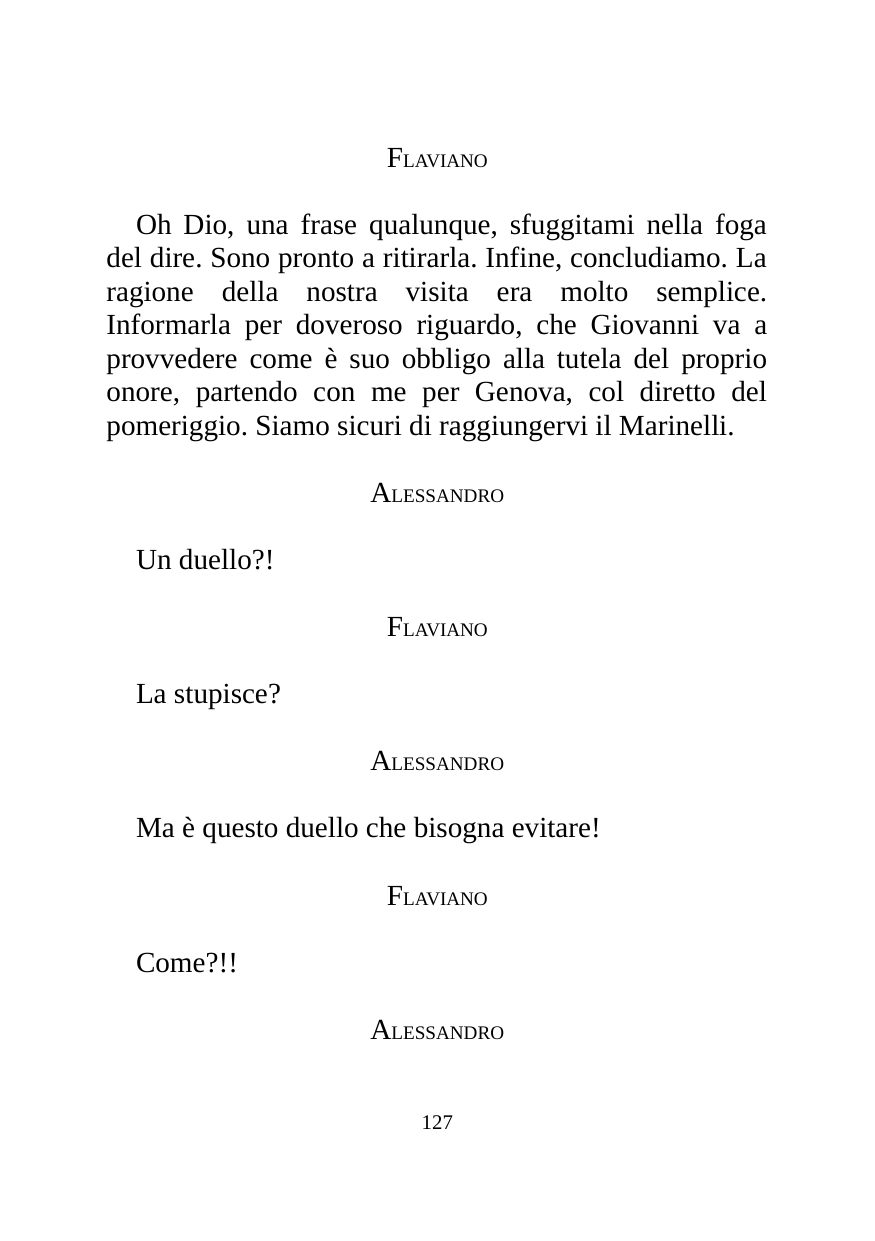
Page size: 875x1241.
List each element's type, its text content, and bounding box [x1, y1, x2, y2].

text Oh Dio, una frase qualunque, sfuggitami nella foga del dire. Sono pronto a ritirarla. Infine, concludiamo. La ragione della nostra visita era molto semplice. Informarla per doveroso riguardo, che Giovanni va a provvedere come è suo obbligo alla tutela del proprio onore, partendo con me per Genova, col diretto del pomeriggio. Siamo sicuri di raggiungervi il Marinelli. [106, 207, 768, 442]
text La stupisce? [106, 676, 768, 710]
text Ma è questo duello che bisogna evitare! [106, 811, 768, 844]
text Alessandro [106, 743, 768, 777]
text Alessandro [106, 1012, 768, 1045]
text Flaviano [106, 609, 768, 643]
text Flaviano [106, 878, 768, 911]
text Alessandro [106, 475, 768, 509]
text Un duello?! [106, 542, 768, 576]
text Come?!! [106, 945, 768, 978]
text Flaviano [106, 140, 768, 173]
